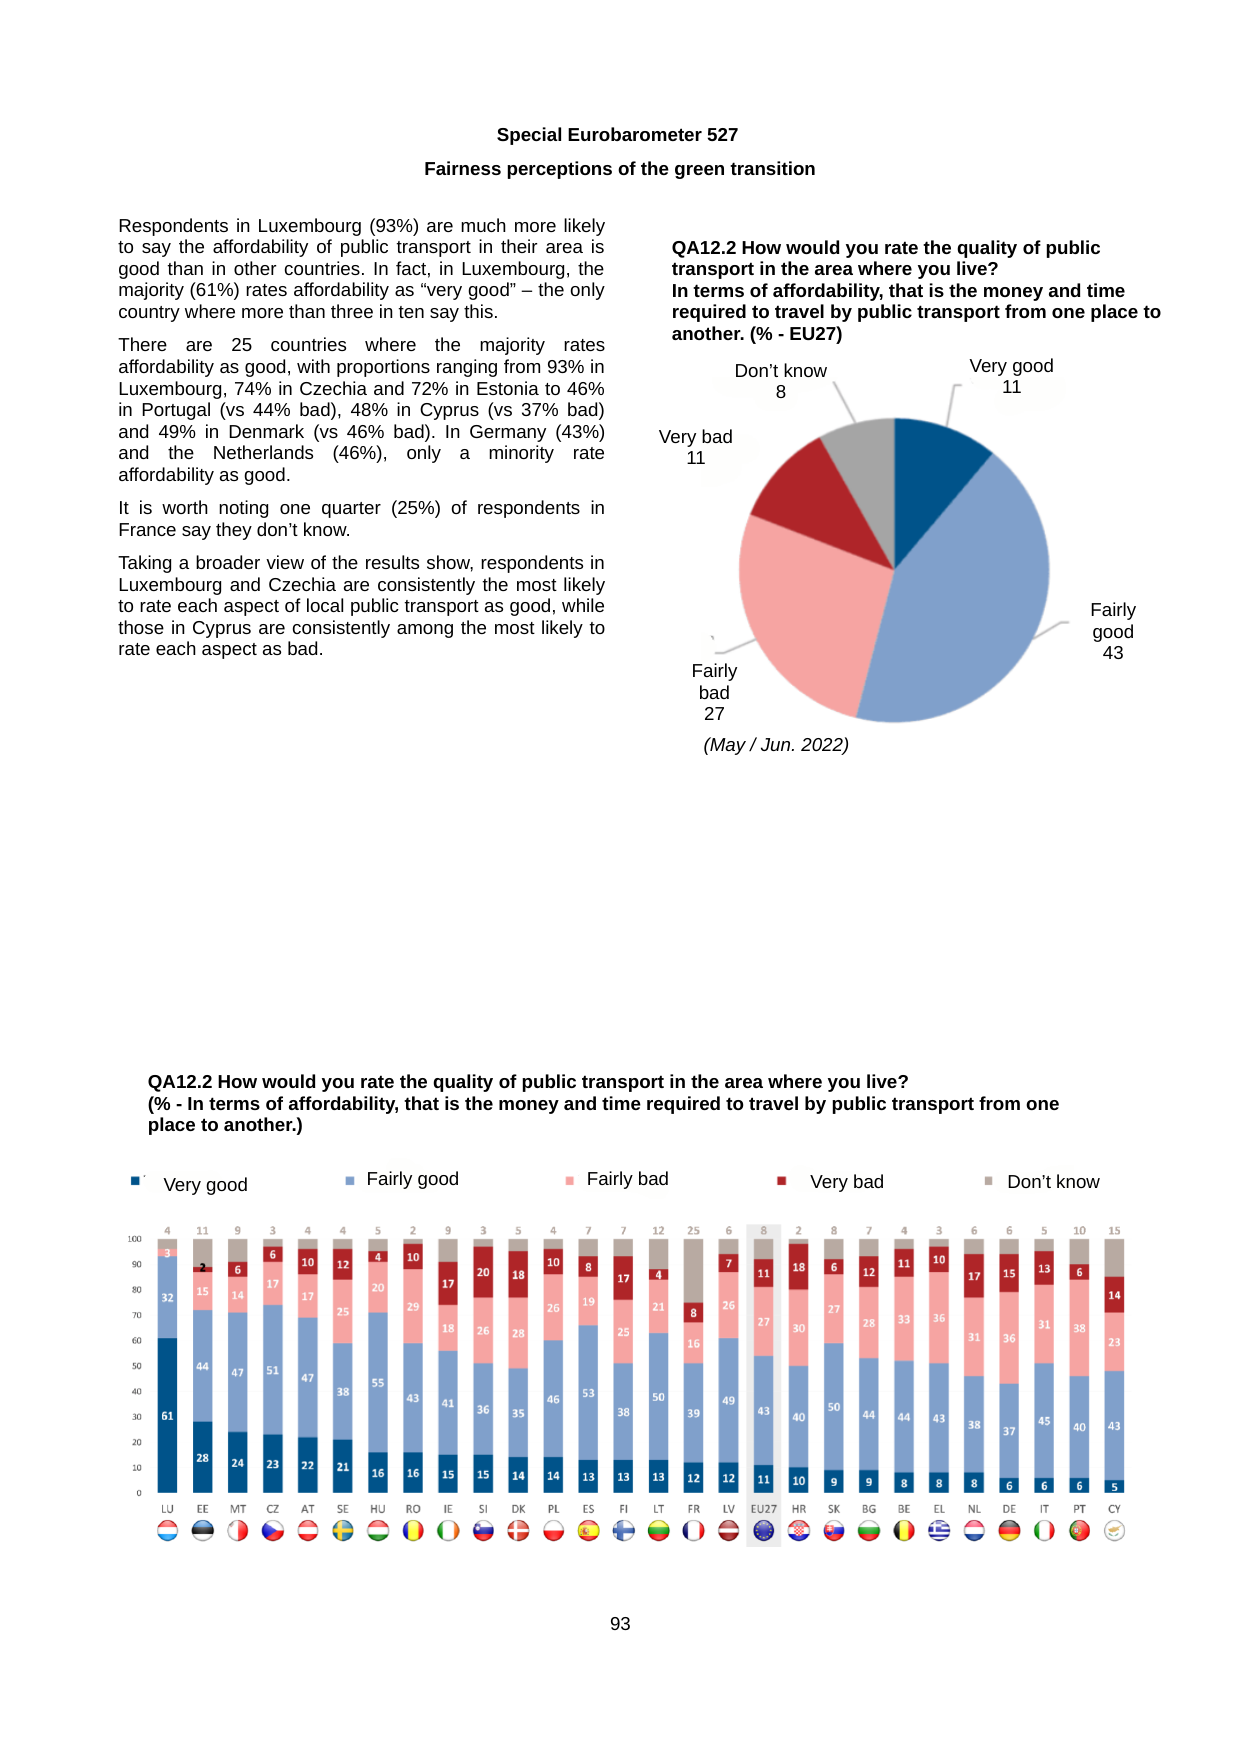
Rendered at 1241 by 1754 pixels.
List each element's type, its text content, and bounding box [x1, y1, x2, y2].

text Respondents in Luxembourg (93%) are much more likely to say the affordability of public transport in their area is good than in other countries. In fact, in Luxembourg, the majority (61%) rates affordability as “very good” – the only country where more than three in ten say this. [118, 214, 605, 322]
text There are 25 countries where the majority rates affordability as good, with proportions ranging from 93% in Luxembourg, 74% in Czechia and 72% in Estonia to 46% in Portugal (vs 44% bad), 48% in Cyprus (vs 37% bad) and 49% in Denmark (vs 46% bad). In Germany (43%) and the Netherlands (46%), only a minority rate affordability as good. [118, 334, 605, 485]
picture [120, 1213, 1134, 1547]
text Taking a broader view of the results show, respondents in Luxembourg and Czechia are consistently the most likely to rate each aspect of local public transport as good, while those in Cyprus are consistently among the most likely to rate each aspect as bad. [118, 552, 605, 660]
text It is worth noting one quarter (25%) of respondents in France say they don’t know. [118, 497, 605, 540]
picture [701, 377, 1075, 728]
picture [114, 1158, 1074, 1199]
